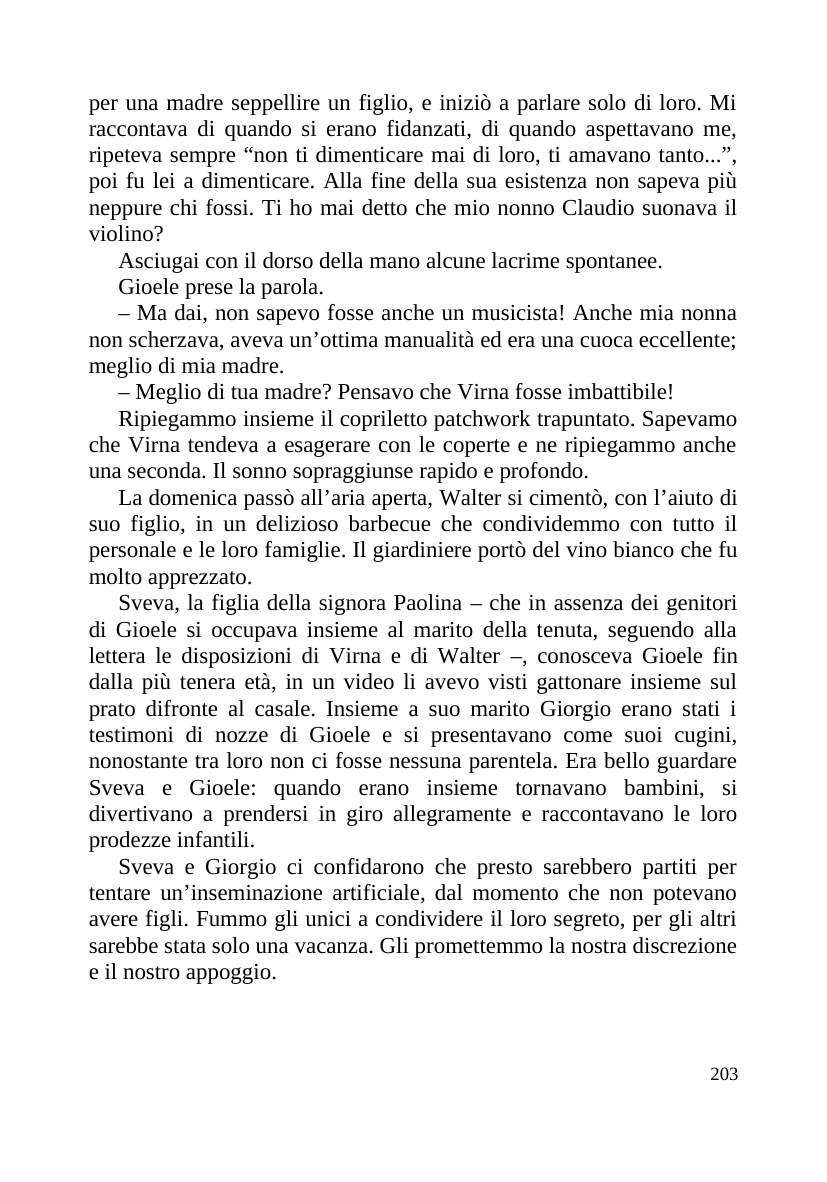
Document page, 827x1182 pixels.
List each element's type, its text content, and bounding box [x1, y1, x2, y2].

text Ripiegammo insieme il copriletto patchwork trapuntato. Sapevamo che Virna tendeva a esagerare con le coperte e ne ripiegammo anche una seconda. Il sonno sopraggiunse rapido e profondo. [88, 405, 738, 484]
text – Meglio di tua madre? Pensavo che Virna fosse imbattibile! [88, 378, 738, 405]
text Gioele prese la parola. [88, 273, 738, 299]
text Sveva, la figlia della signora Paolina ‒ che in assenza dei genitori di Gioele si occupava insieme al marito della tenuta, seguendo alla lettera le disposizioni di Virna e di Walter ‒, conosceva Gioele fin dalla più tenera età, in un video li avevo visti gattonare insieme sul prato difronte al casale. Insieme a suo marito Giorgio erano stati i testimoni di nozze di Gioele e si presentavano come suoi cugini, nonostante tra loro non ci fosse nessuna parentela. Era bello guardare Sveva e Gioele: quando erano insieme tornavano bambini, si divertivano a prendersi in giro allegramente e raccontavano le loro prodezze infantili. [88, 589, 738, 853]
text La domenica passò all’aria aperta, Walter si cimentò, con l’aiuto di suo figlio, in un delizioso barbecue che condividemmo con tutto il personale e le loro famiglie. Il giardiniere portò del vino bianco che fu molto apprezzato. [88, 484, 738, 589]
text – Ma dai, non sapevo fosse anche un musicista! Anche mia nonna non scherzava, aveva un’ottima manualità ed era una cuoca eccellente; meglio di mia madre. [88, 299, 738, 378]
text per una madre seppellire un figlio, e iniziò a parlare solo di loro. Mi raccontava di quando si erano fidanzati, di quando aspettavano me, ripeteva sempre “non ti dimenticare mai di loro, ti amavano tanto...”, poi fu lei a dimenticare. Alla fine della sua esistenza non sapeva più neppure chi fossi. Ti ho mai detto che mio nonno Claudio suonava il violino? [88, 88, 738, 247]
text Sveva e Giorgio ci confidarono che presto sarebbero partiti per tentare un’inseminazione artificiale, dal momento che non potevano avere figli. Fummo gli unici a condividere il loro segreto, per gli altri sarebbe stata solo una vacanza. Gli promettemmo la nostra discrezione e il nostro appoggio. [88, 853, 738, 984]
text Asciugai con il dorso della mano alcune lacrime spontanee. [88, 247, 738, 273]
